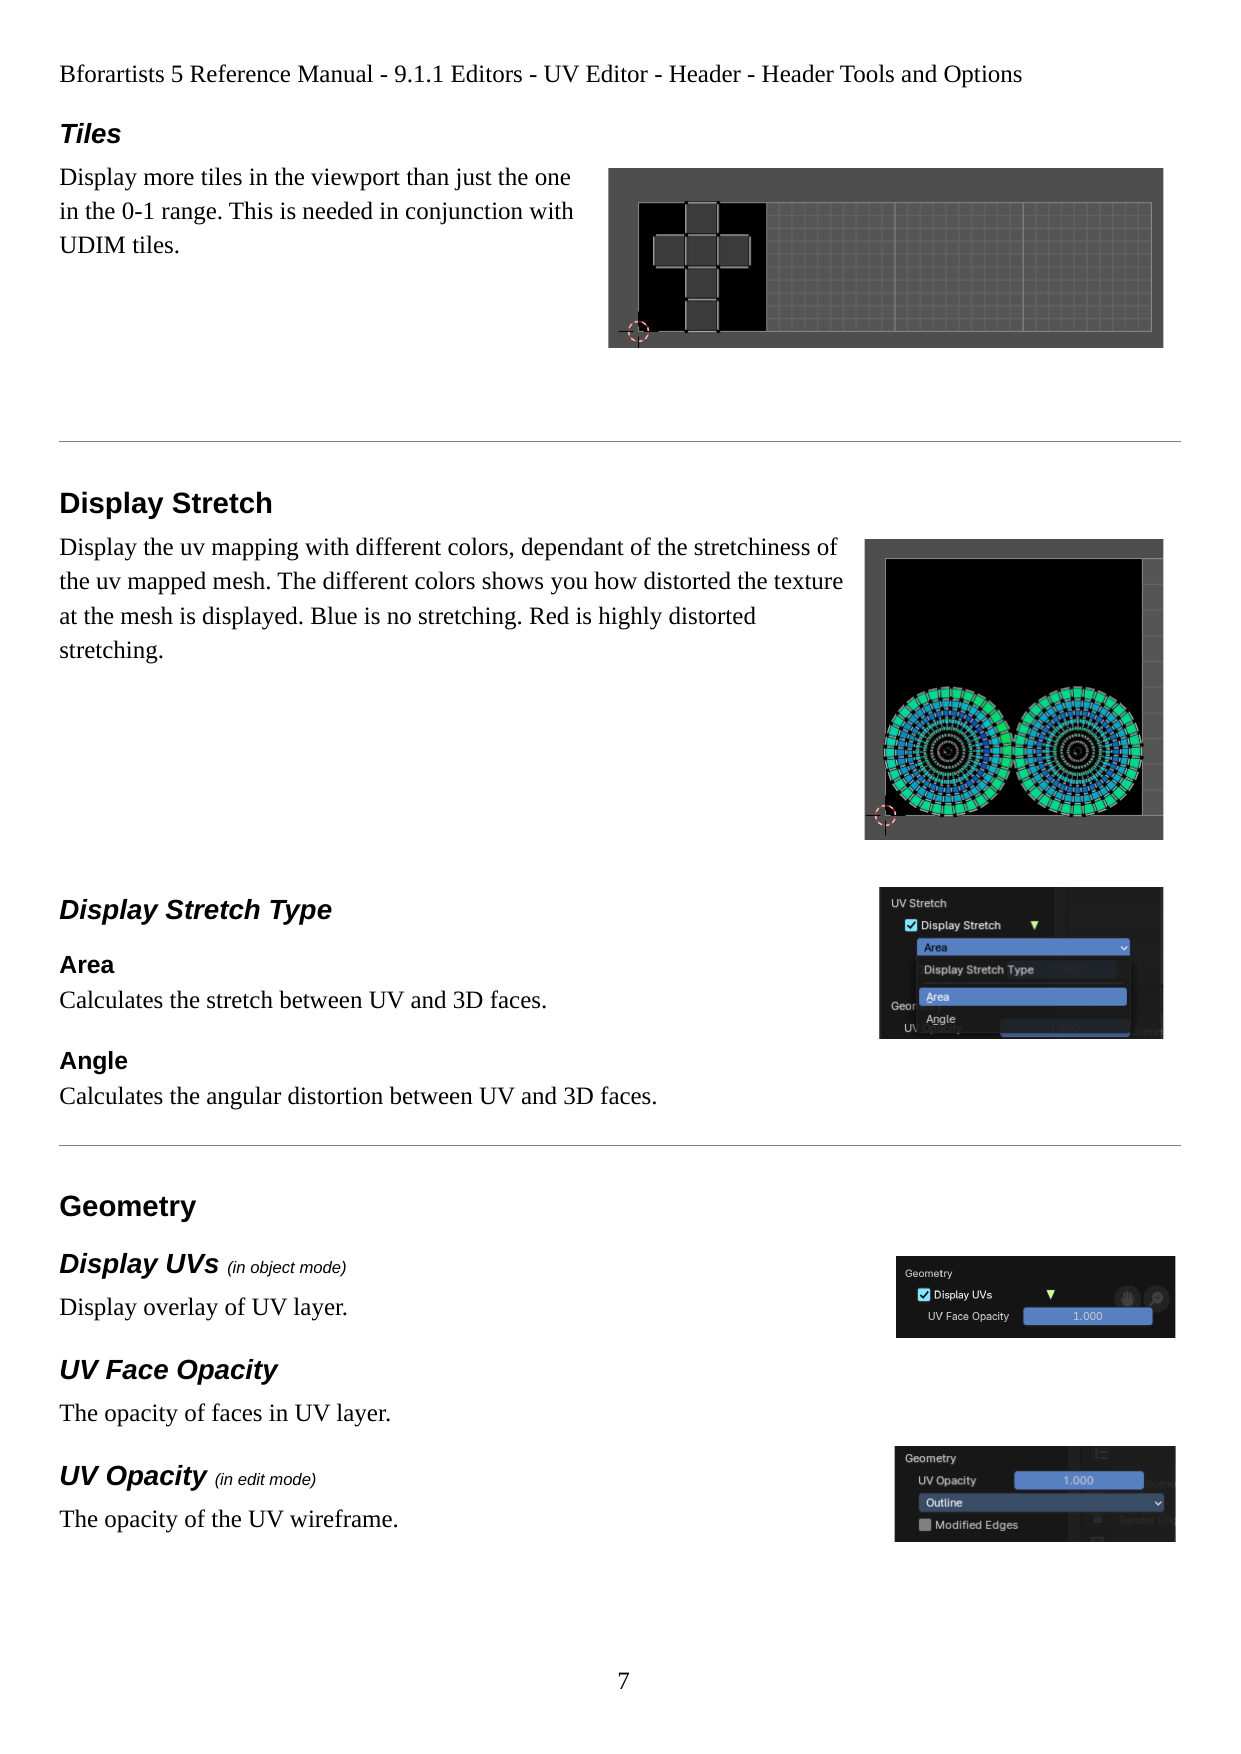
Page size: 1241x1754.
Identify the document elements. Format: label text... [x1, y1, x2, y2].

subtitle Display Stretch [59, 486, 1181, 519]
subtitle UV Opacity (in edit mode) [59, 1459, 894, 1491]
picture [608, 168, 1164, 348]
subtitle Geometry [59, 1189, 1181, 1223]
picture [894, 1446, 1176, 1542]
picture [864, 539, 1164, 840]
text Display the uv mapping with different colors, dependant of the stretchiness of the uv mapped mesh. The different colors shows you how distorted the texture at the mesh is displayed. Blue is no stretching. Red is highly distorted stretching. [59, 532, 1181, 664]
subtitle Display UVs (in object mode) [59, 1248, 1181, 1279]
subtitle Tiles [59, 117, 1181, 149]
subtitle UV Face Opacity [59, 1354, 1181, 1386]
text Display overlay of UV layer. [59, 1292, 896, 1321]
text The opacity of the UV wireframe. [59, 1504, 894, 1533]
subtitle Angle [59, 1046, 1181, 1075]
text Calculates the stretch between UV and 3D faces. [59, 985, 879, 1013]
subtitle Display Stretch Type [59, 893, 879, 925]
subtitle Area [59, 950, 879, 978]
picture [879, 887, 1164, 1039]
subtitle [1164, 893, 1181, 925]
subtitle [1164, 950, 1181, 978]
text The opacity of faces in UV layer. [59, 1398, 1181, 1427]
text Calculates the angular distortion between UV and 3D faces. [59, 1081, 1181, 1110]
text Display more tiles in the viewport than just the one in the 0-1 range. This is needed in conjunction with UDIM tiles. [59, 162, 1181, 259]
picture [896, 1256, 1176, 1338]
